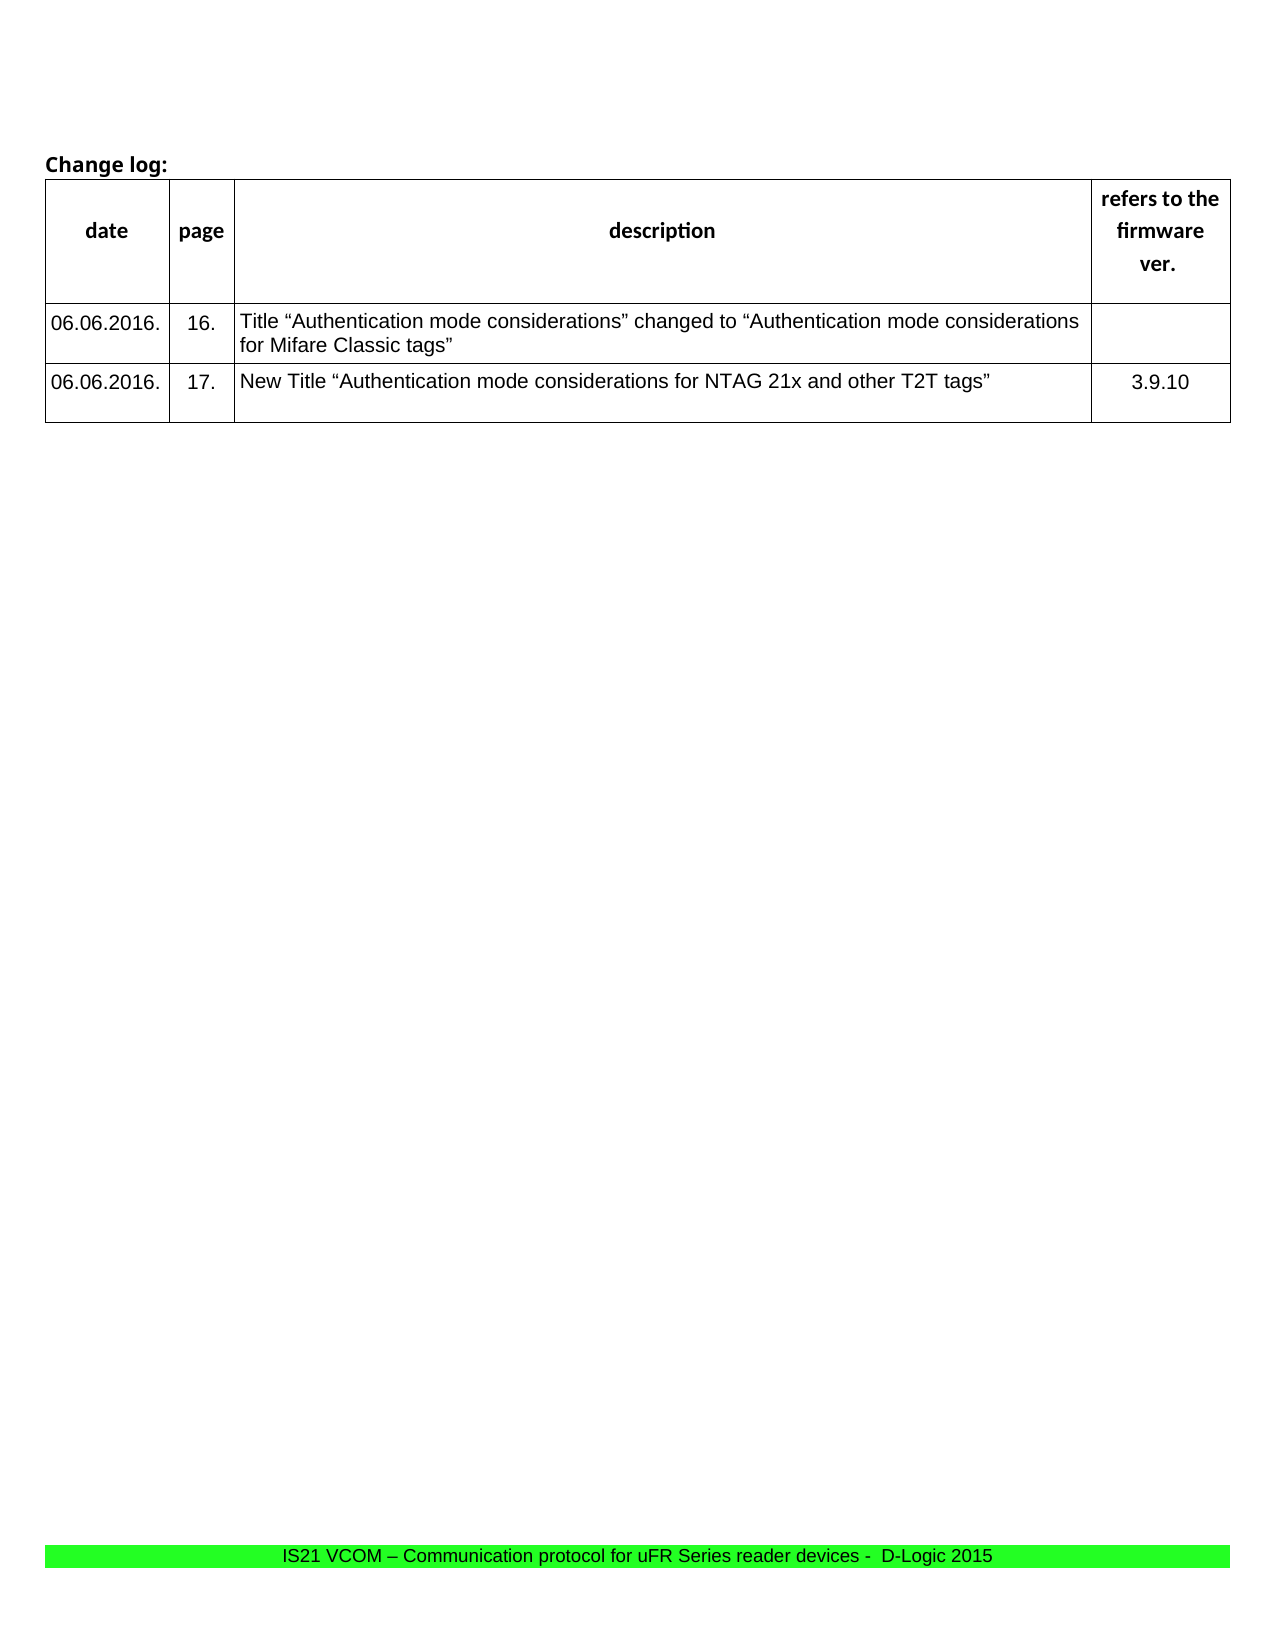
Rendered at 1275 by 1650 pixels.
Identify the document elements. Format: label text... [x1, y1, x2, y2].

table_cell New Title “Authentication mode considerations for NTAG 21x and other T2T tags” [235, 364, 1091, 422]
table_cell 3.9.10 [1092, 364, 1230, 422]
table_header page [170, 180, 234, 303]
table_header description [235, 180, 1091, 303]
table_cell 17. [170, 364, 234, 422]
table_cell Title “Authentication mode considerations” changed to “Authentication mode considerations for Mifare Classic tags” [235, 304, 1091, 363]
table_cell 06.06.2016. [46, 304, 169, 363]
table_header date [46, 180, 169, 303]
table_header refers to the firmware ver. [1092, 180, 1230, 303]
table_cell [1092, 304, 1230, 363]
table_cell 06.06.2016. [46, 364, 169, 422]
table_cell 16. [170, 304, 234, 363]
text Change log: [45, 150, 1230, 178]
